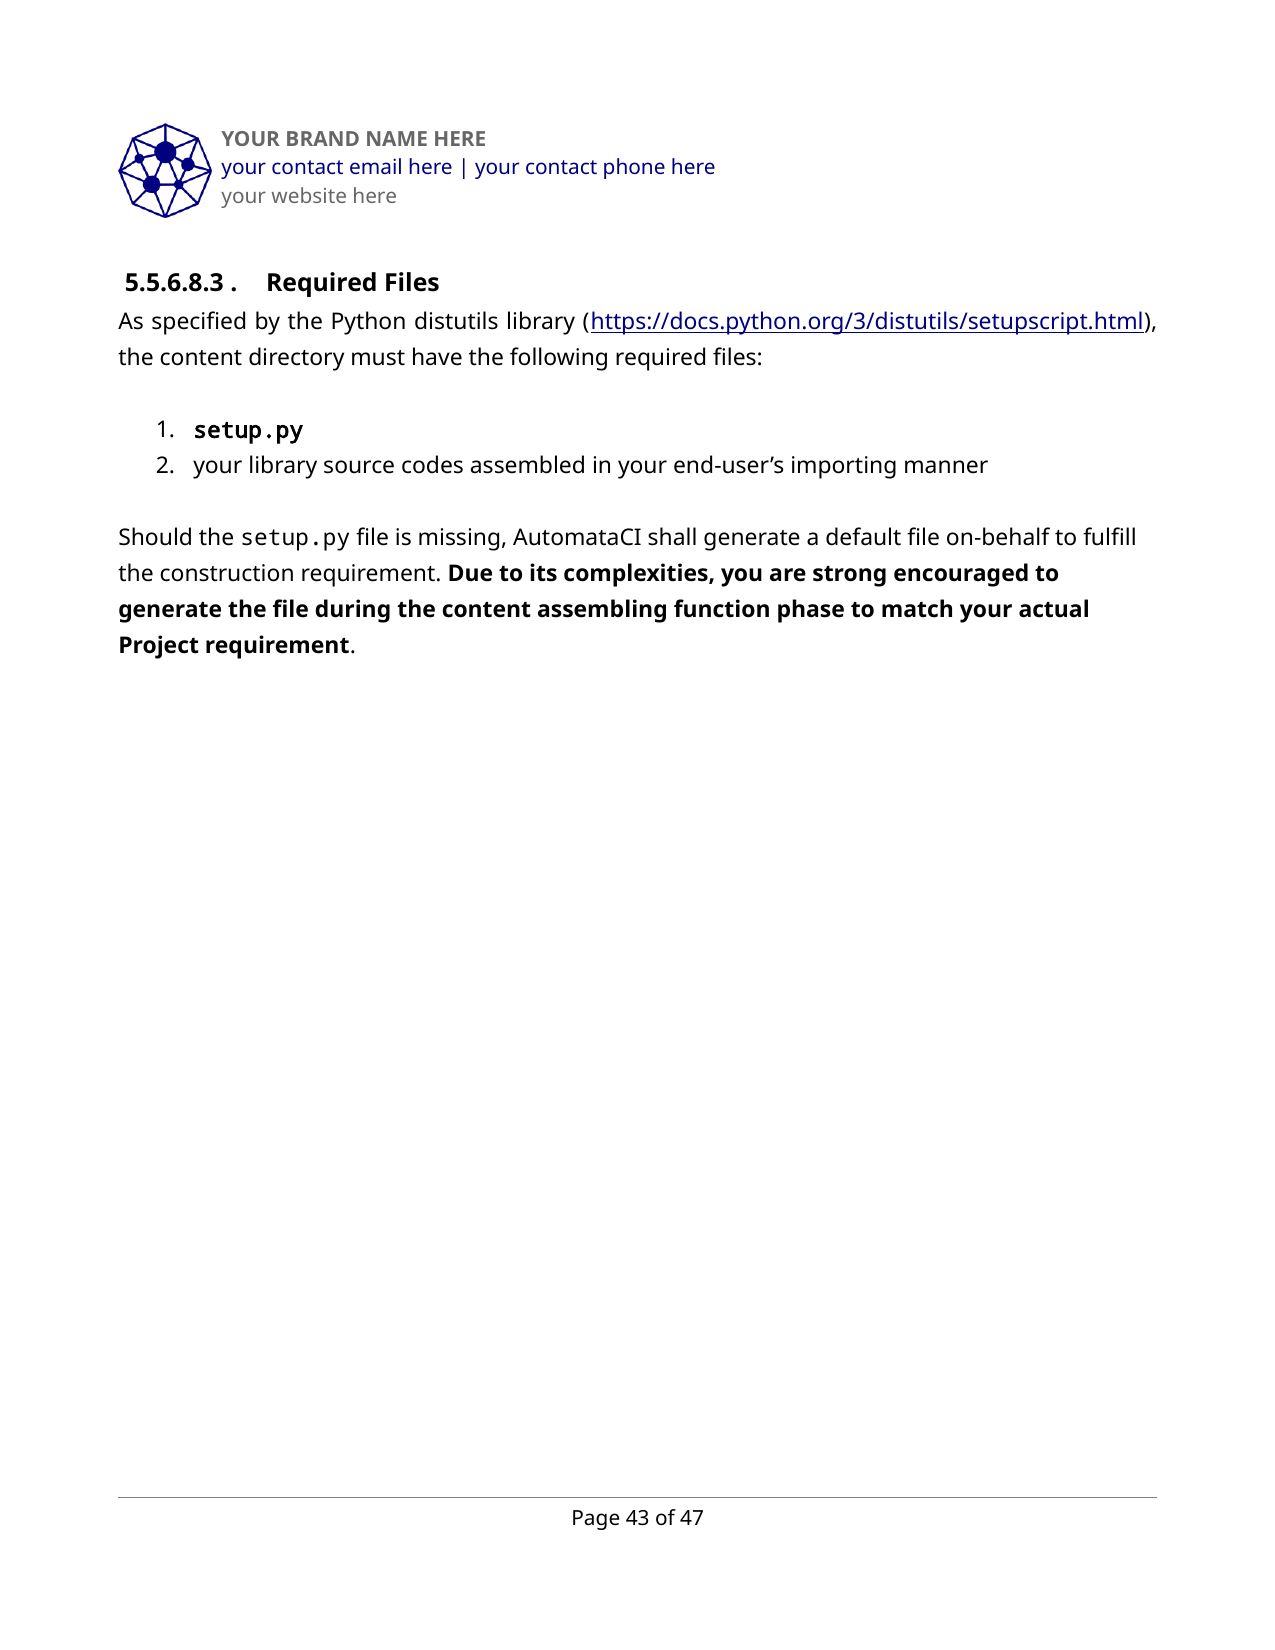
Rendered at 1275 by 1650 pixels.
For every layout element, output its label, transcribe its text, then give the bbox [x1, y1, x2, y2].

picture [118, 123, 212, 218]
subtitle Required Files [118, 265, 1157, 299]
text As specified by the Python distutils library (https://docs.python.org/3/distutils/setupscript.html), the content directory must have the following required files: [118, 305, 1157, 372]
text Should the setup.py file is missing, AutomataCI shall generate a default file on-behalf to fulfill the construction requirement. Due to its complexities, you are strong encouraged to generate the file during the content assembling function phase to match your actual Project requirement. [118, 521, 1157, 660]
list your library source codes assembled in your end-user’s importing manner [156, 449, 1157, 480]
list setup.py [156, 413, 1157, 444]
